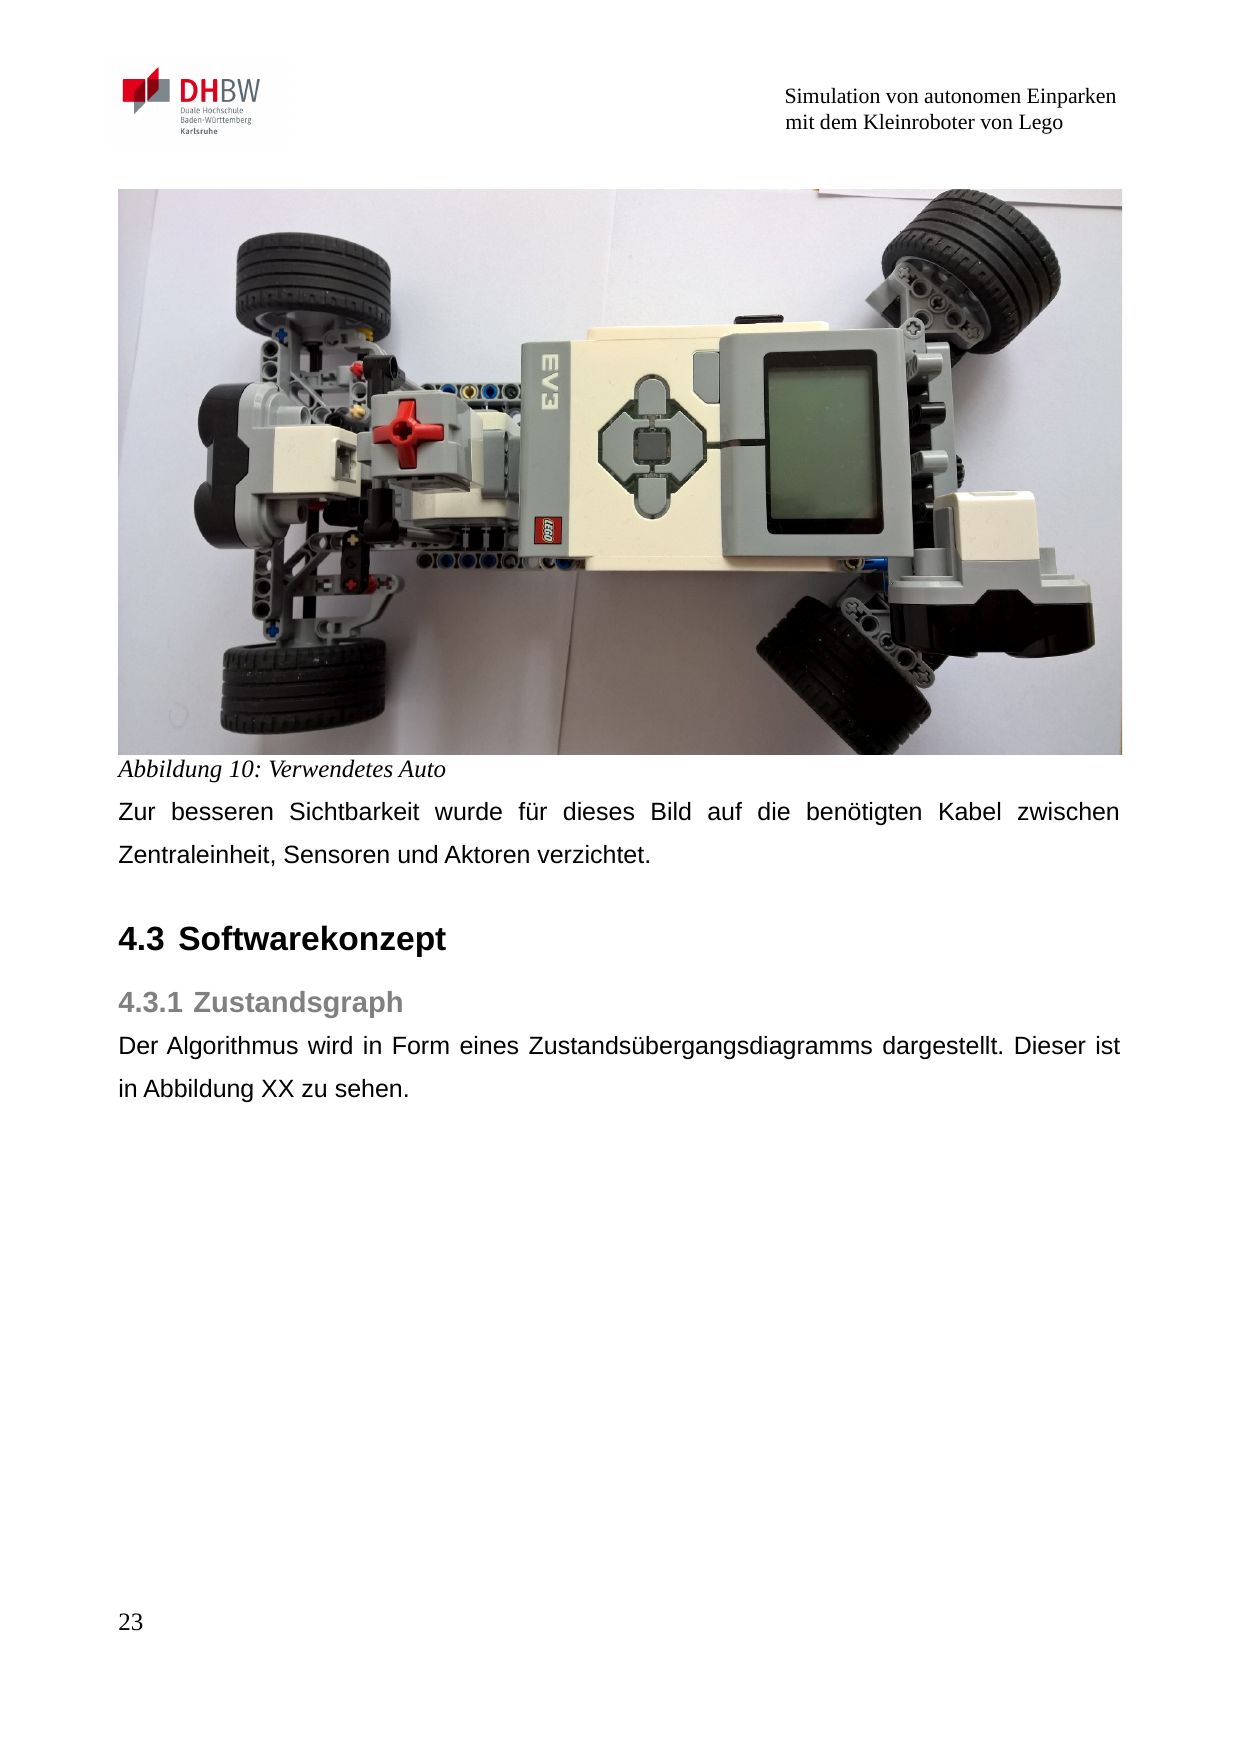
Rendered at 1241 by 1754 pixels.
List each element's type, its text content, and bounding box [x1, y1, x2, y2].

subtitle Zustandsgraph [118, 985, 1122, 1018]
text Der Algorithmus wird in Form eines Zustandsübergangsdiagramms dargestellt. Dieser ist in Abbildung XX zu sehen. [118, 1031, 1122, 1103]
text [118, 177, 1122, 189]
subtitle Softwarekonzept [118, 919, 1122, 958]
text Abbildung 10: Verwendetes Auto [118, 755, 1122, 783]
text Zur besseren Sichtbarkeit wurde für dieses Bild auf die benötigten Kabel zwischen Zentraleinheit, Sensoren und Aktoren verzichtet. [118, 783, 1122, 869]
picture [118, 189, 1123, 755]
picture [108, 54, 291, 148]
